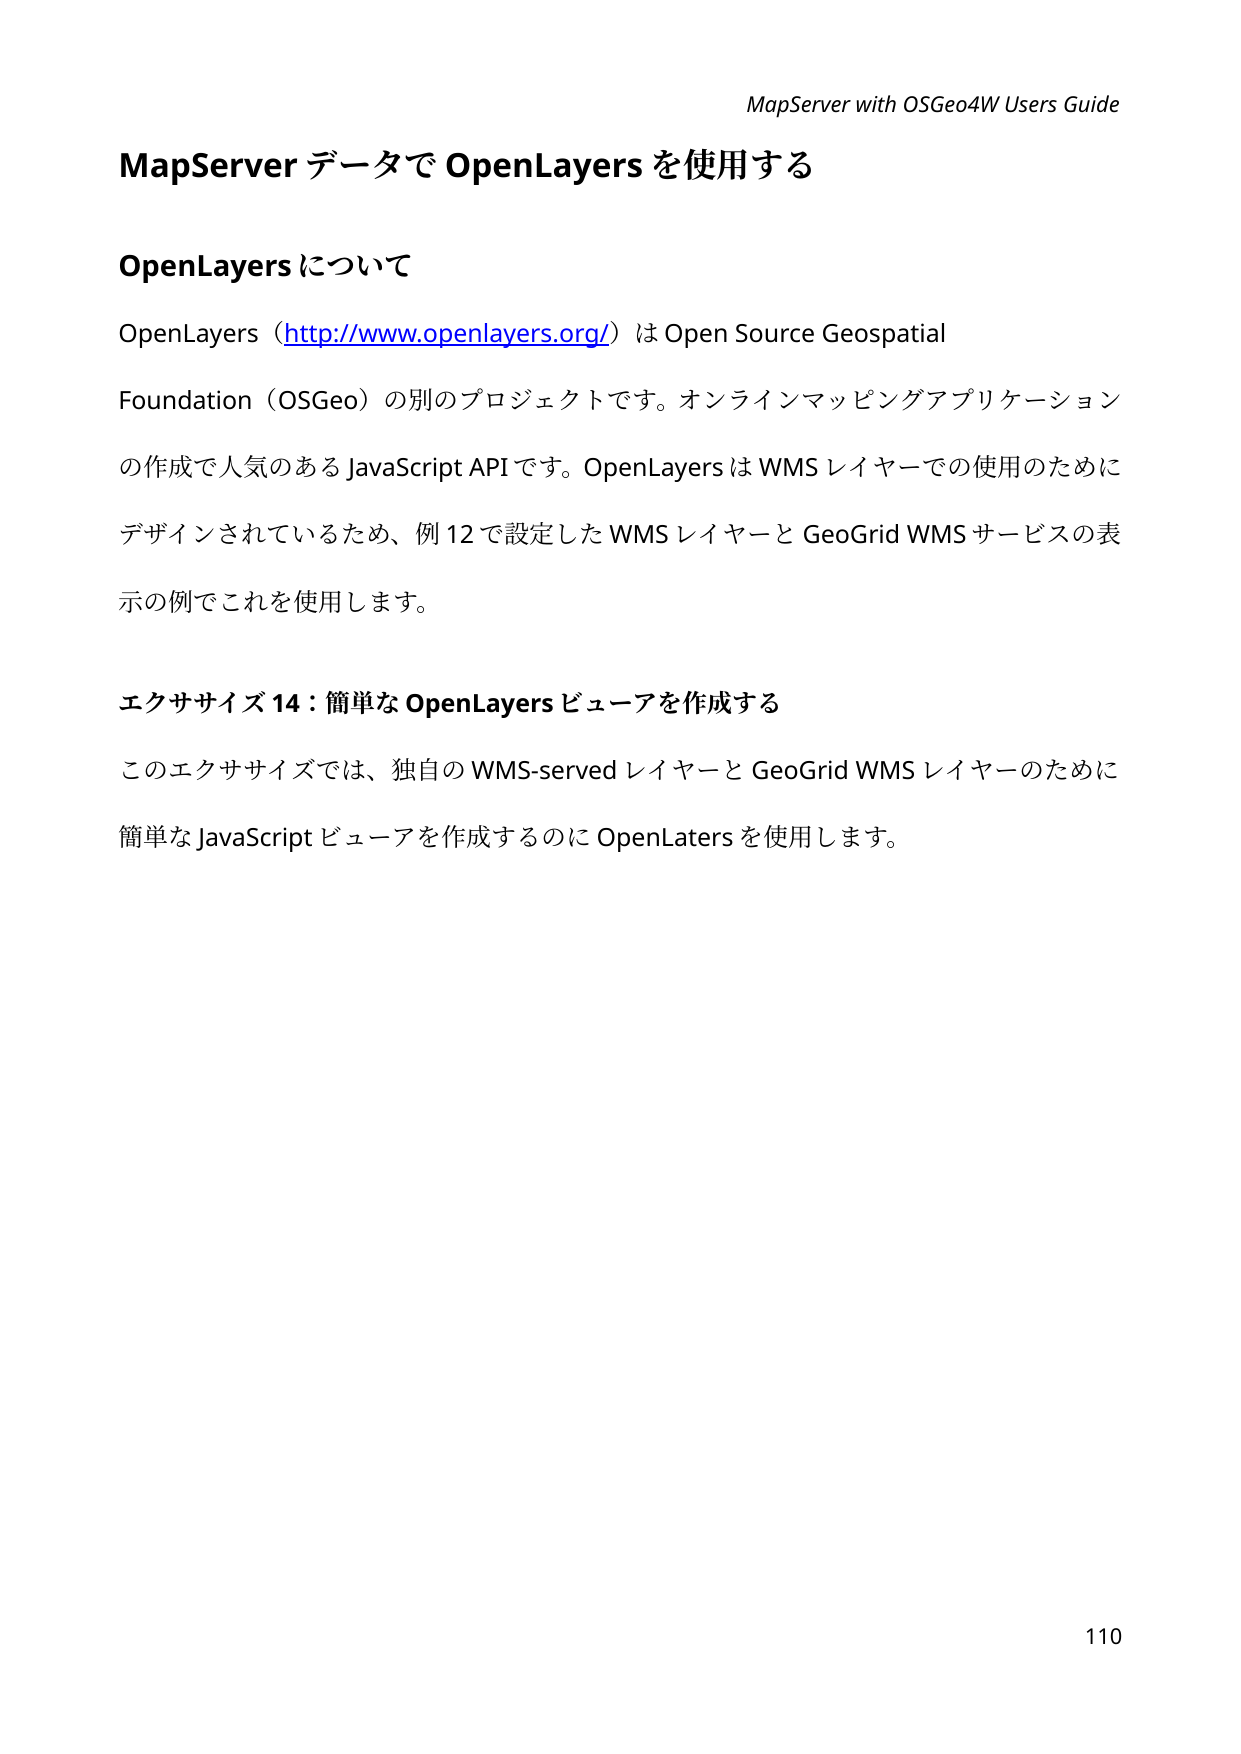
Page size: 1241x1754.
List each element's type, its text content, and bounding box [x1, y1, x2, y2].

text OpenLayersについて [118, 230, 1122, 298]
text エクササイズ14：簡単なOpenLayersビューアを作成する [118, 668, 1122, 735]
text このエクササイズでは、独自のWMS-servedレイヤーとGeoGrid WMSレイヤーのために簡単なJavaScriptビューアを作成するのにOpenLatersを使用します。 [118, 735, 1122, 869]
text MapServerデータでOpenLayersを使用する [118, 129, 1122, 197]
text OpenLayers（http://www.openlayers.org/）はOpen Source Geospatial Foundation（OSGeo）の別のプロジェクトです。オンラインマッピングアプリケーションの作成で人気のあるJavaScript APIです。OpenLayersはWMSレイヤーでの使用のためにデザインされているため、例12で設定したWMSレイヤーとGeoGrid WMSサービスの表示の例でこれを使用します。 [118, 298, 1122, 634]
